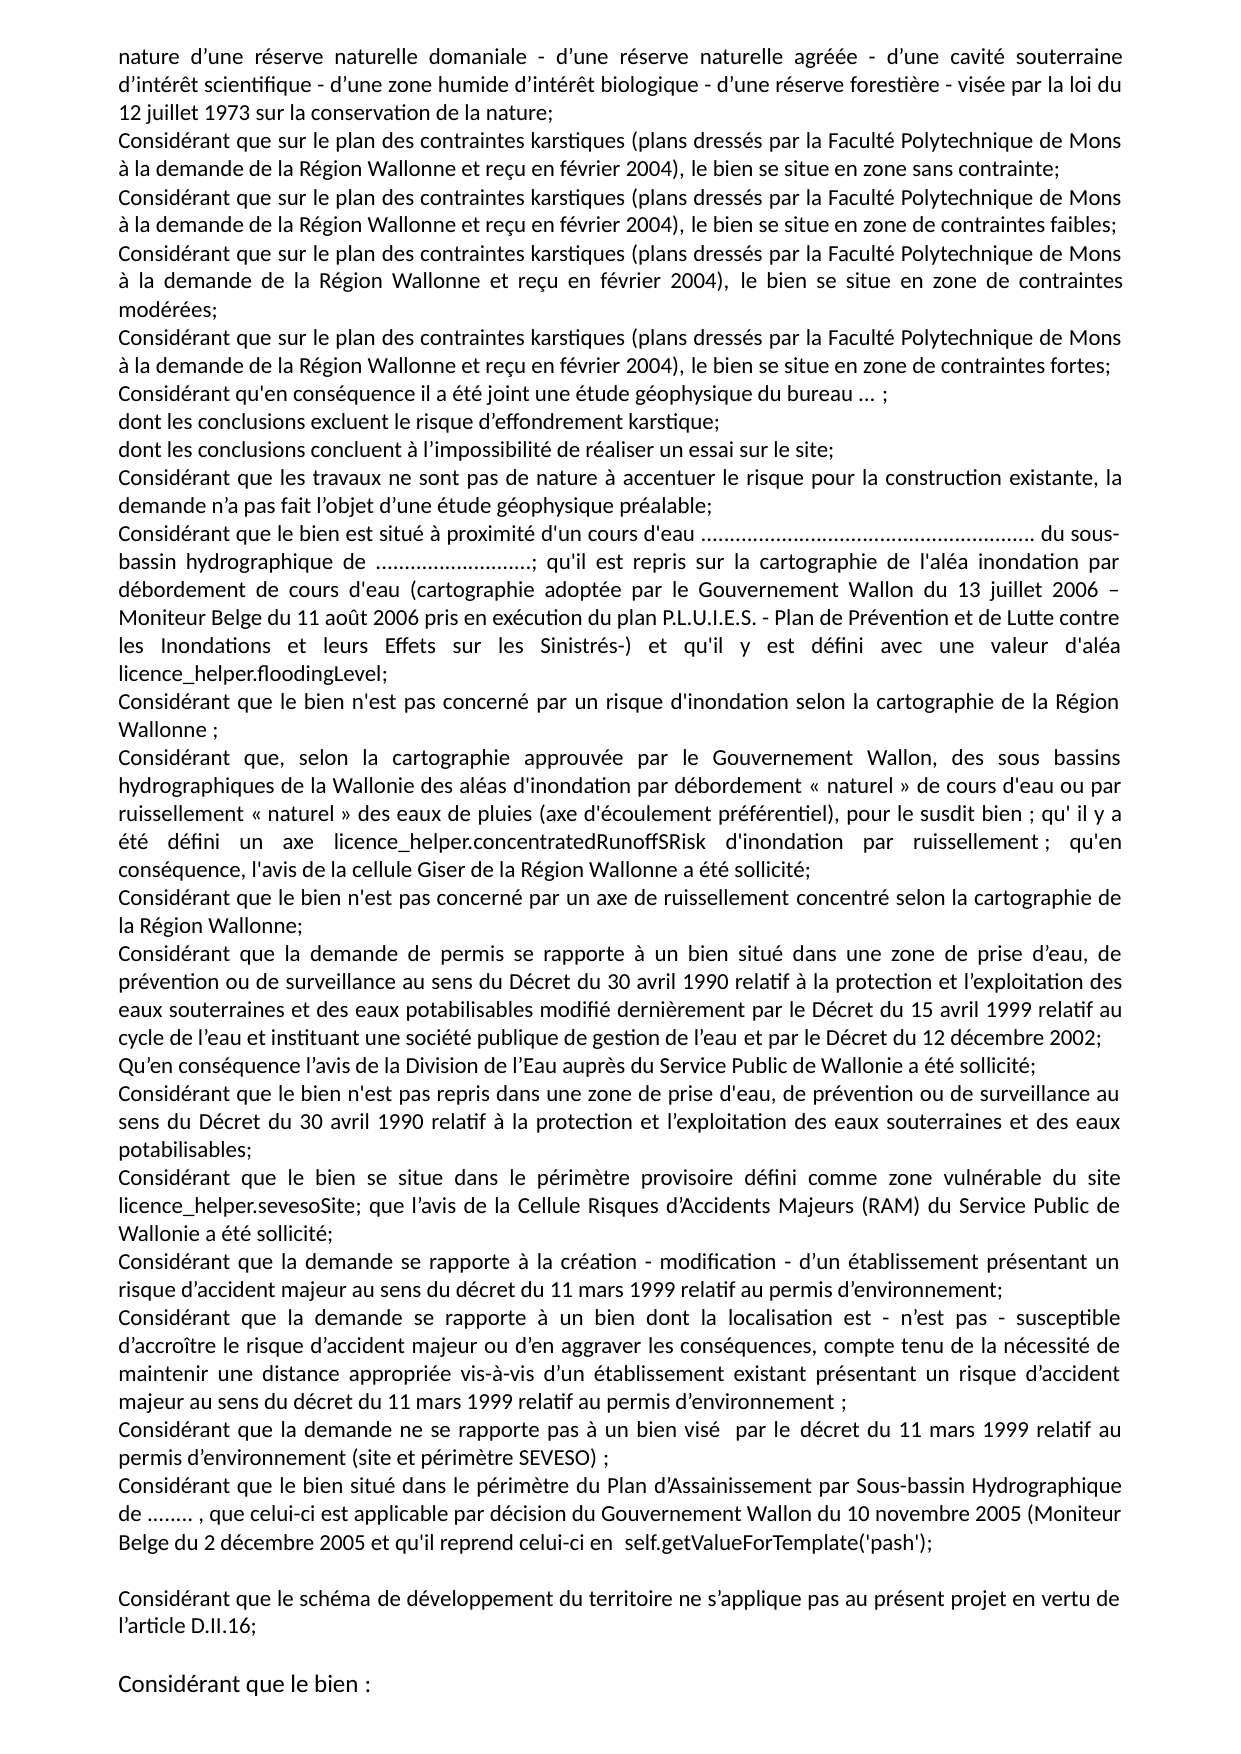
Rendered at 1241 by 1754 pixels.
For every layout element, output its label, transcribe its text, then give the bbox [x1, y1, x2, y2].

text Considérant que la demande de permis se rapporte à un bien situé dans une zone de prise d’eau, de prévention ou de surveillance au sens du Décret du 30 avril 1990 relatif à la protection et l’exploitation des eaux souterraines et des eaux potabilisables modifié dernièrement par le Décret du 15 avril 1999 relatif au cycle de l’eau et instituant une société publique de gestion de l’eau et par le Décret du 12 décembre 2002; [118, 939, 1124, 1051]
text Considérant qu'en conséquence il a été joint une étude géophysique du bureau ... ; [118, 379, 1124, 407]
text dont les conclusions concluent à l’impossibilité de réaliser un essai sur le site; [118, 435, 1124, 463]
text Considérant que la demande se rapporte à la création - modification - d’un établissement présentant un risque d’accident majeur au sens du décret du 11 mars 1999 relatif au permis d’environnement; [118, 1247, 1122, 1303]
text Considérant que le bien n'est pas repris dans une zone de prise d'eau, de prévention ou de surveillance au sens du Décret du 30 avril 1990 relatif à la protection et l’exploitation des eaux souterraines et des eaux potabilisables; [118, 1079, 1122, 1163]
text Considérant que les travaux ne sont pas de nature à accentuer le risque pour la construction existante, la demande n’a pas fait l’objet d’une étude géophysique préalable; [118, 463, 1124, 519]
text Considérant que sur le plan des contraintes karstiques (plans dressés par la Faculté Polytechnique de Mons à la demande de la Région Wallonne et reçu en février 2004), le bien se situe en zone sans contrainte; [118, 127, 1124, 183]
text Considérant que le bien situé dans le périmètre du Plan d’Assainissement par Sous-bassin Hydrographique de ........ , que celui-ci est applicable par décision du Gouvernement Wallon du 10 novembre 2005 (Moniteur Belge du 2 décembre 2005 et qu'il reprend celui-ci en self.getValueForTemplate('pash'); [118, 1472, 1124, 1556]
text Considérant que le bien n'est pas concerné par un axe de ruissellement concentré selon la cartographie de la Région Wallonne; [118, 883, 1122, 939]
text Considérant que la demande ne se rapporte pas à un bien visé par le décret du 11 mars 1999 relatif au permis d’environnement (site et périmètre SEVESO) ; [118, 1416, 1122, 1472]
text Considérant que le bien n'est pas concerné par un risque d'inondation selon la cartographie de la Région Wallonne ; [118, 687, 1122, 743]
text Considérant que sur le plan des contraintes karstiques (plans dressés par la Faculté Polytechnique de Mons à la demande de la Région Wallonne et reçu en février 2004), le bien se situe en zone de contraintes faibles; [118, 183, 1124, 239]
text Considérant que le schéma de développement du territoire ne s’applique pas au présent projet en vertu de l’article D.II.16; [118, 1584, 1122, 1640]
text Considérant que sur le plan des contraintes karstiques (plans dressés par la Faculté Polytechnique de Mons à la demande de la Région Wallonne et reçu en février 2004), le bien se situe en zone de contraintes modérées; [118, 239, 1124, 323]
text Considérant que sur le plan des contraintes karstiques (plans dressés par la Faculté Polytechnique de Mons à la demande de la Région Wallonne et reçu en février 2004), le bien se situe en zone de contraintes fortes; [118, 323, 1124, 379]
text Considérant que le bien se situe dans le périmètre provisoire défini comme zone vulnérable du site licence_helper.sevesoSite; que l’avis de la Cellule Risques d’Accidents Majeurs (RAM) du Service Public de Wallonie a été sollicité; [118, 1163, 1122, 1247]
text dont les conclusions excluent le risque d’effondrement karstique; [118, 407, 1124, 435]
text Considérant que la demande se rapporte à un bien dont la localisation est - n’est pas - susceptible d’accroître le risque d’accident majeur ou d’en aggraver les conséquences, compte tenu de la nécessité de maintenir une distance appropriée vis-à-vis d’un établissement existant présentant un risque d’accident majeur au sens du décret du 11 mars 1999 relatif au permis d’environnement ; [118, 1303, 1122, 1416]
text Considérant que le bien : [118, 1668, 1122, 1698]
text Qu’en conséquence l’avis de la Division de l’Eau auprès du Service Public de Wallonie a été sollicité; [118, 1051, 1124, 1079]
text nature d’une réserve naturelle domaniale - d’une réserve naturelle agréée - d’une cavité souterraine d’intérêt scientifique - d’une zone humide d’intérêt biologique - d’une réserve forestière - visée par la loi du 12 juillet 1973 sur la conservation de la nature; [118, 42, 1124, 127]
text Considérant que le bien est situé à proximité d'un cours d'eau .......................................................... du sous-bassin hydrographique de ...........................; qu'il est repris sur la cartographie de l'aléa inondation par débordement de cours d'eau (cartographie adoptée par le Gouvernement Wallon du 13 juillet 2006 – Moniteur Belge du 11 août 2006 pris en exécution du plan P.L.U.I.E.S. - Plan de Prévention et de Lutte contre les Inondations et leurs Effets sur les Sinistrés-) et qu'il y est défini avec une valeur d'aléa licence_helper.floodingLevel; [118, 519, 1122, 687]
text Considérant que, selon la cartographie approuvée par le Gouvernement Wallon, des sous bassins hydrographiques de la Wallonie des aléas d'inondation par débordement « naturel » de cours d'eau ou par ruissellement « naturel » des eaux de pluies (axe d'écoulement préférentiel), pour le susdit bien ; qu' il y a été défini un axe licence_helper.concentratedRunoffSRisk d'inondation par ruissellement ; qu'en conséquence, l'avis de la cellule Giser de la Région Wallonne a été sollicité; [118, 743, 1122, 883]
